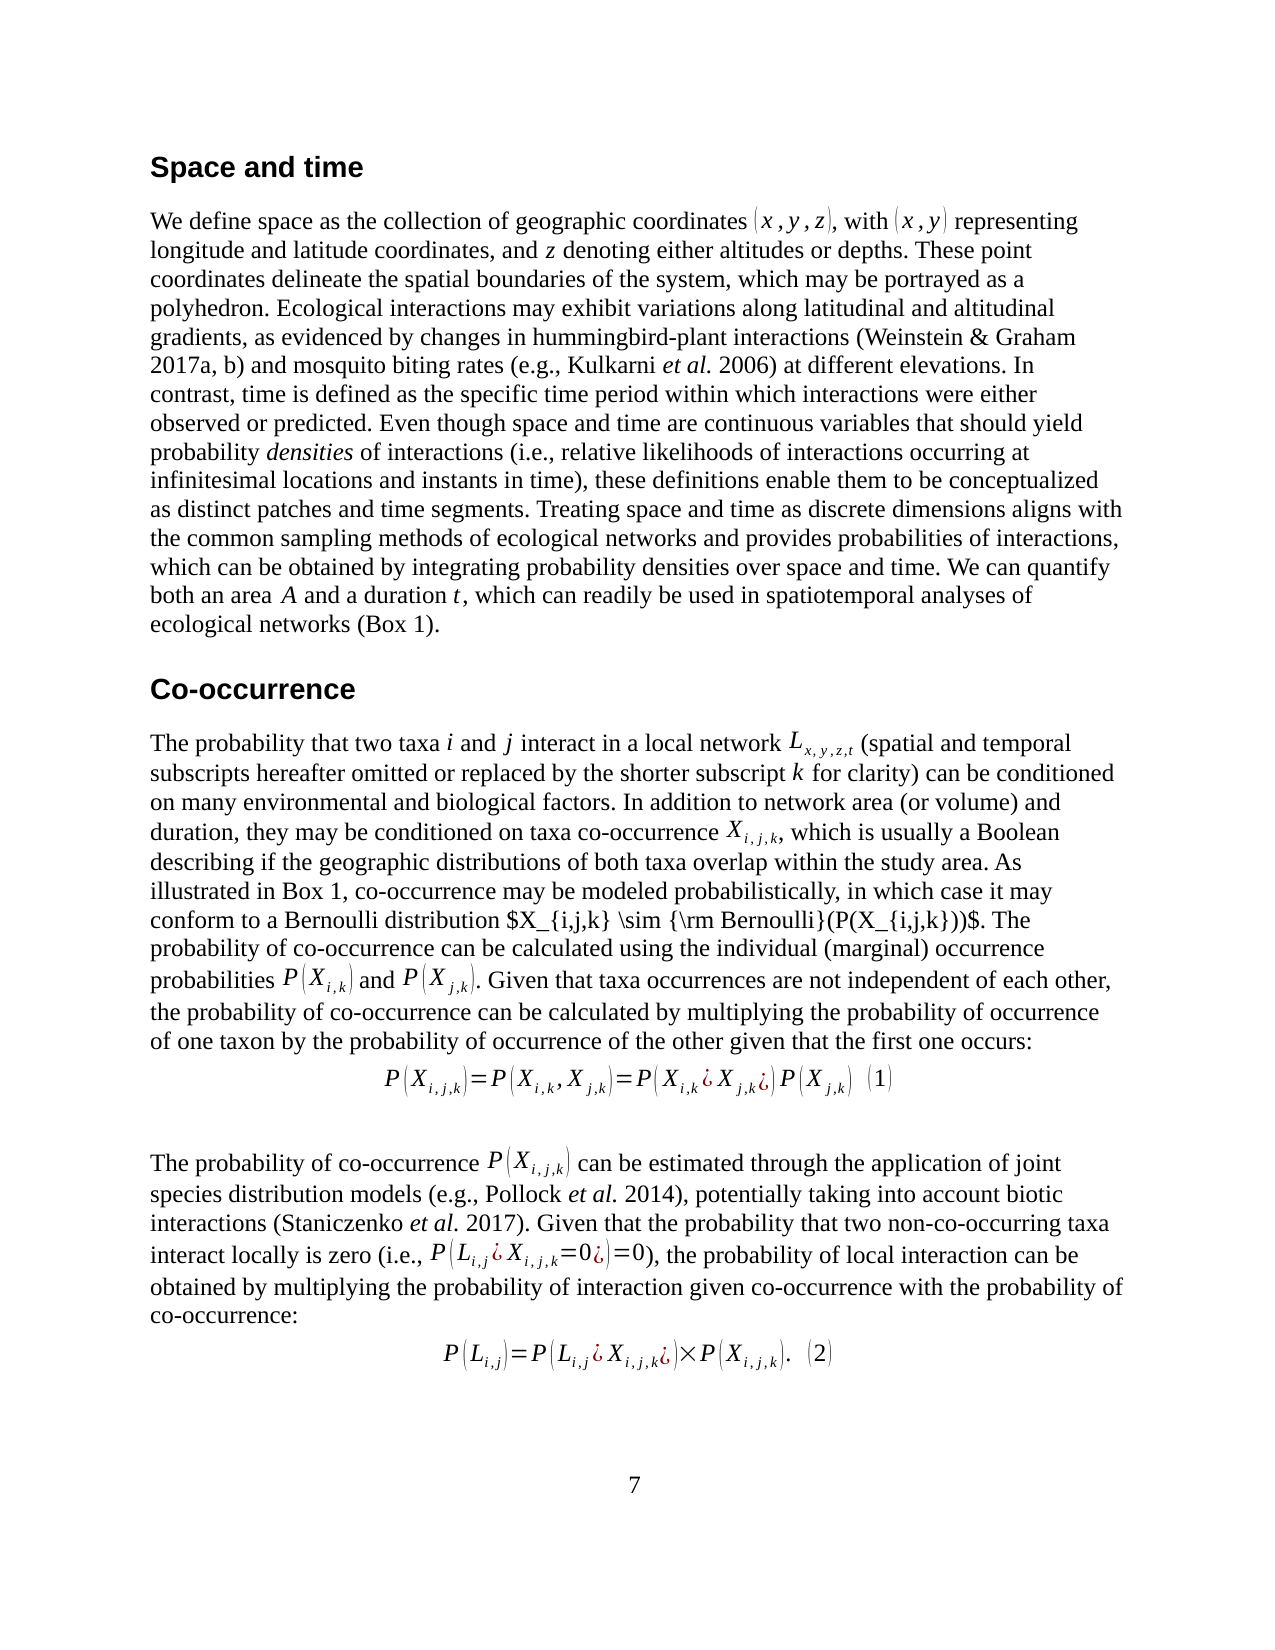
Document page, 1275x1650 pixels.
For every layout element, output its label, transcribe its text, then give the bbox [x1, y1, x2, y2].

text We define space as the collection of geographic coordinates , with representing longitude and latitude coordinates, and denoting either altitudes or depths. These point coordinates delineate the spatial boundaries of the system, which may be portrayed as a polyhedron. Ecological interactions may exhibit variations along latitudinal and altitudinal gradients, as evidenced by changes in hummingbird-plant interactions (Weinstein & Graham 2017a, b) and mosquito biting rates (e.g., Kulkarni et al. 2006) at different elevations. In contrast, time is defined as the specific time period within which interactions were either observed or predicted. Even though space and time are continuous variables that should yield probability densities of interactions (i.e., relative likelihoods of interactions occurring at infinitesimal locations and instants in time), these definitions enable them to be conceptualized as distinct patches and time segments. Treating space and time as discrete dimensions aligns with the common sampling methods of ecological networks and provides probabilities of interactions, which can be obtained by integrating probability densities over space and time. We can quantify both an area and a duration , which can readily be used in spatiotemporal analyses of ecological networks (Box 1). [150, 205, 1125, 638]
text The probability that two taxa and interact in a local network (spatial and temporal subscripts hereafter omitted or replaced by the shorter subscript for clarity) can be conditioned on many environmental and biological factors. In addition to network area (or volume) and duration, they may be conditioned on taxa co-occurrence , which is usually a Boolean describing if the geographic distributions of both taxa overlap within the study area. As illustrated in Box 1, co-occurrence may be modeled probabilistically, in which case it may conform to a Bernoulli distribution $X_{i,j,k} \sim {\rm Bernoulli}(P(X_{i,j,k}))$. The probability of co-occurrence can be calculated using the individual (marginal) occurrence probabilities and . Given that taxa occurrences are not independent of each other, the probability of co-occurrence can be calculated by multiplying the probability of occurrence of one taxon by the probability of occurrence of the other given that the first one occurs: [150, 727, 1125, 1054]
subtitle Space and time [150, 150, 1125, 183]
text The probability of co-occurrence can be estimated through the application of joint species distribution models (e.g., Pollock et al. 2014), potentially taking into account biotic interactions (Staniczenko et al. 2017). Given that the probability that two non-co-occurring taxa interact locally is zero (i.e., ), the probability of local interaction can be obtained by multiplying the probability of interaction given co-occurrence with the probability of co-occurrence: [150, 1145, 1125, 1329]
subtitle Co-occurrence [150, 672, 1125, 706]
